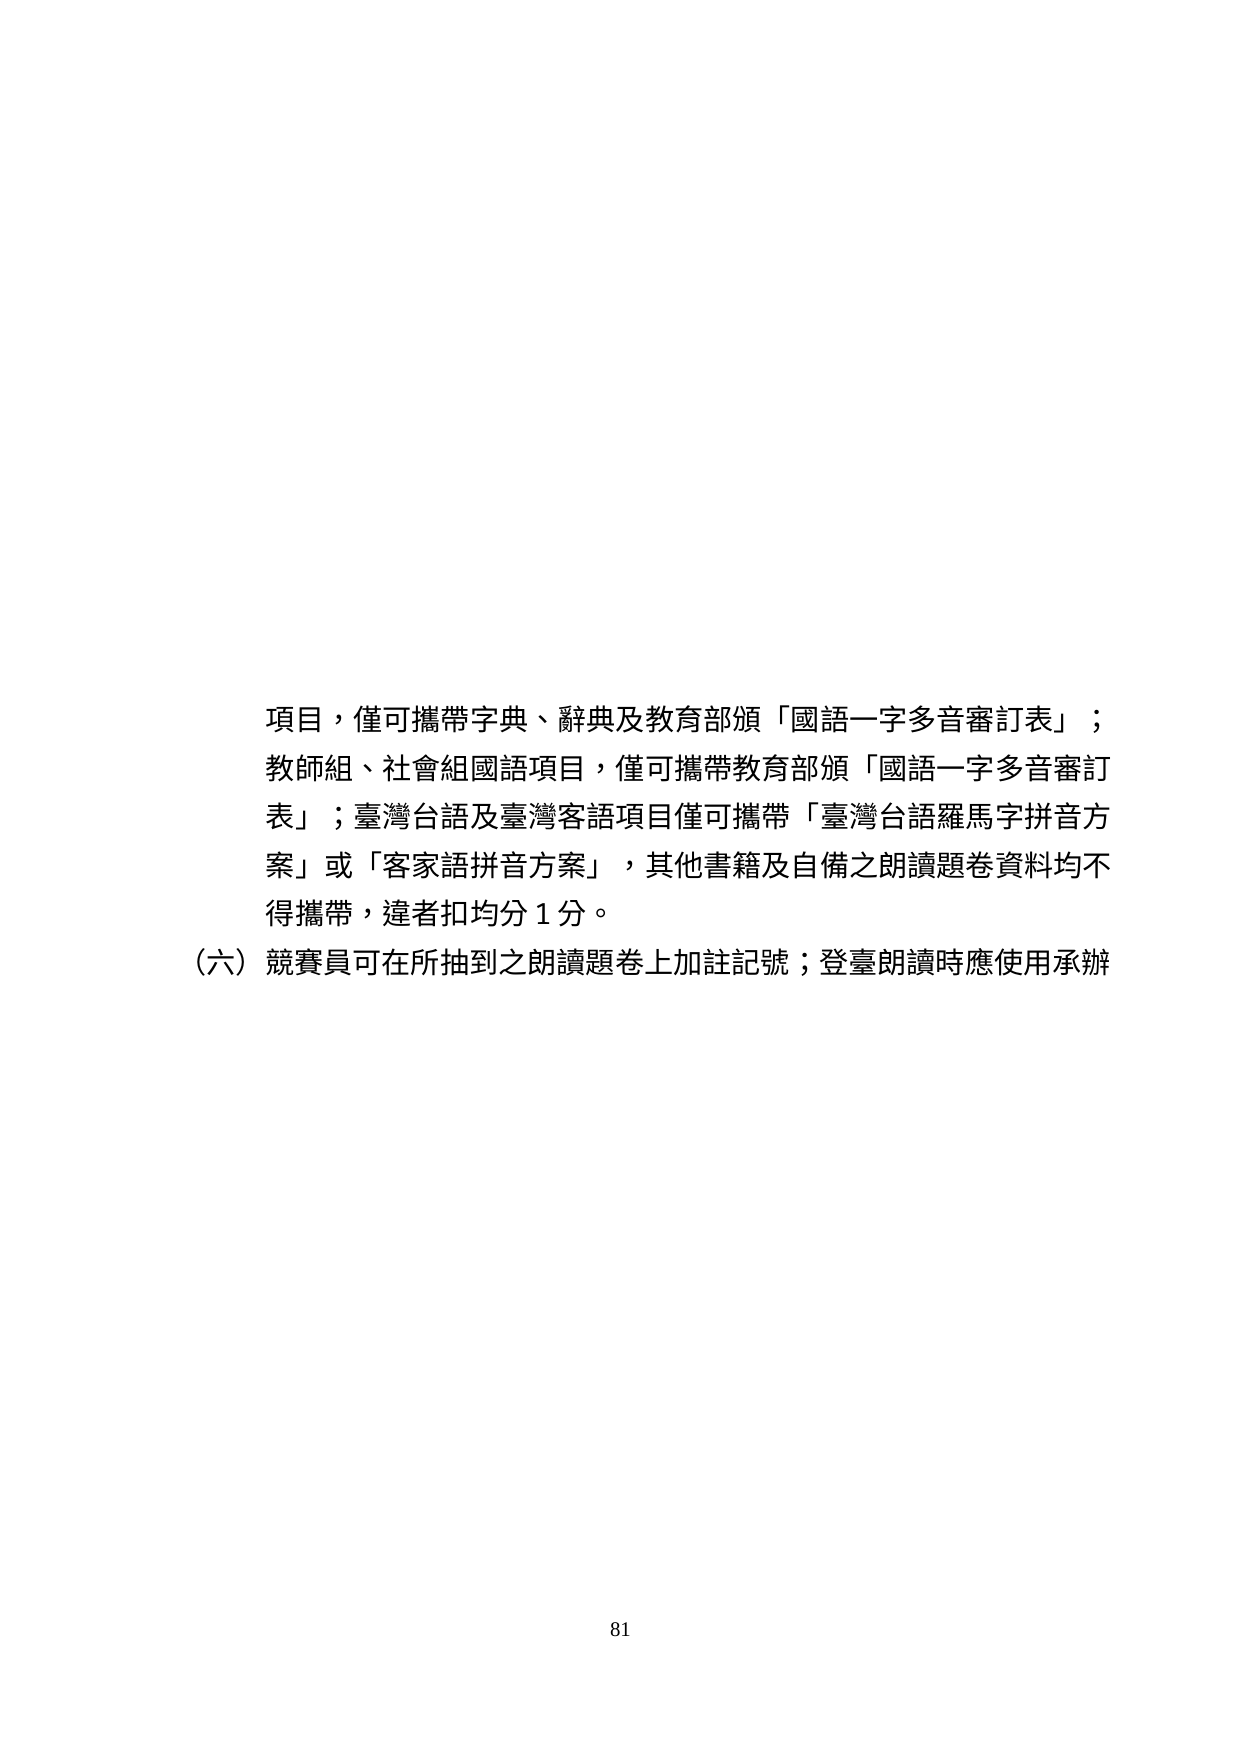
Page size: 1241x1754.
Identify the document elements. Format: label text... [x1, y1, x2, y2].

text 項目，僅可攜帶字典、辭典及教育部頒「國語一字多音審訂表」；教師組、社會組國語項目，僅可攜帶教育部頒「國語一字多音審訂表」；臺灣台語及臺灣客語項目僅可攜帶「臺灣台語羅馬字拼音方案」或「客家語拼音方案」，其他書籍及自備之朗讀題卷資料均不得攜帶，違者扣均分1分。 [177, 697, 1122, 933]
text （六）競賽員可在所抽到之朗讀題卷上加註記號；登臺朗讀時應使用承辦 [177, 939, 1122, 982]
